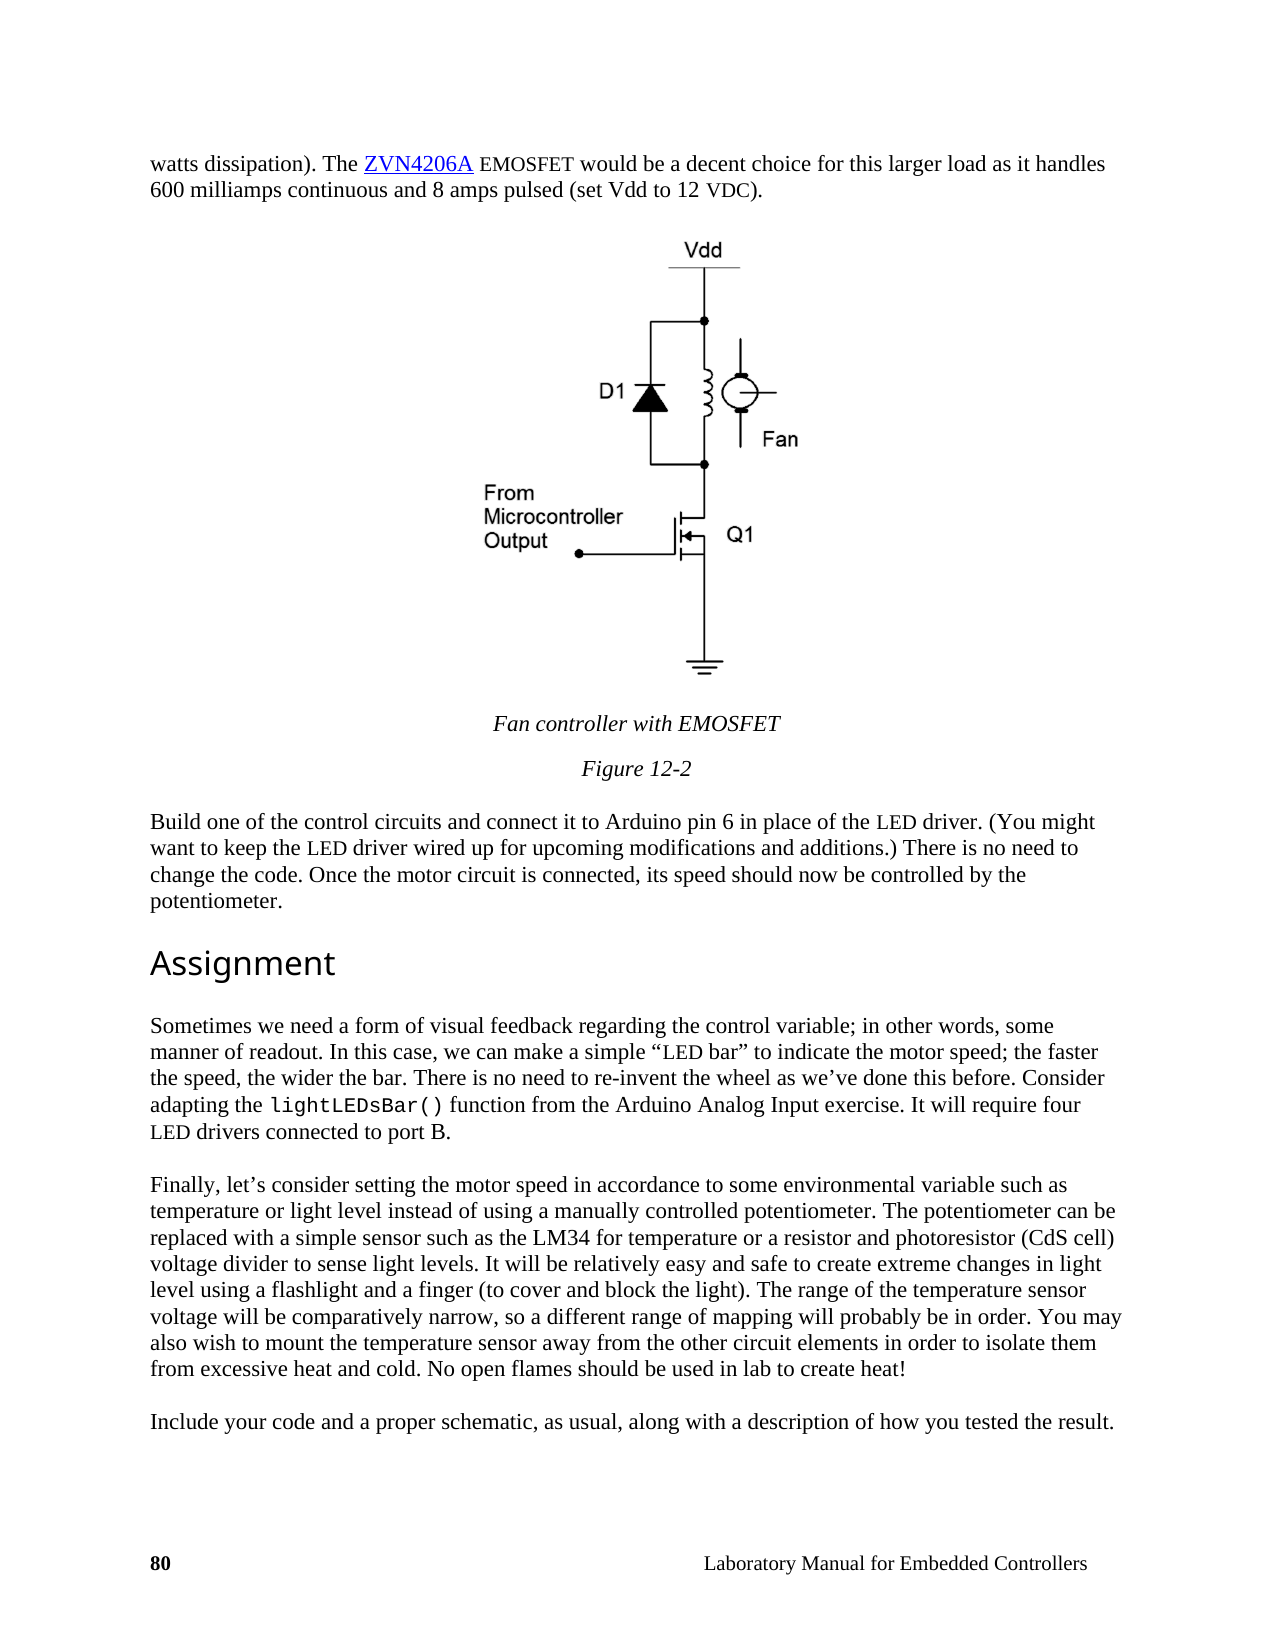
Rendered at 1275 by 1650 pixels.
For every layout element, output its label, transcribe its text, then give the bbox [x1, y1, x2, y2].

text watts dissipation). The ZVN4206A EMOSFET would be a decent choice for this larger load as it handles 600 milliamps continuous and 8 amps pulsed (set Vdd to 12 VDC). [150, 150, 1125, 203]
text Finally, let’s consider setting the motor speed in accordance to some environmental variable such as temperature or light level instead of using a manually controlled potentiometer. The potentiometer can be replaced with a simple sensor such as the LM34 for temperature or a resistor and photoresistor (CdS cell) voltage divider to sense light levels. It will be relatively easy and safe to create extreme changes in light level using a flashlight and a finger (to cover and block the light). The range of the temperature sensor voltage will be comparatively narrow, so a different range of mapping will probably be in order. You may also wish to mount the temperature sensor away from the other circuit elements in order to isolate them from excessive heat and cold. No open flames should be used in lab to create heat! [150, 1171, 1125, 1382]
text Assignment [150, 940, 1125, 985]
text Fan controller with EMOSFET [150, 710, 1125, 736]
text Sometimes we need a form of visual feedback regarding the control variable; in other words, some manner of readout. In this case, we can make a simple “LED bar” to indicate the motor speed; the faster the speed, the wider the bar. There is no need to re-invent the wheel as we’ve done this before. Consider adapting the lightLEDsBar() function from the Arduino Analog Input exercise. It will require four LED drivers connected to port B. [150, 1012, 1125, 1145]
text Figure 12-2 [150, 755, 1125, 782]
picture [470, 230, 805, 682]
text Build one of the control circuits and connect it to Arduino pin 6 in place of the LED driver. (You might want to keep the LED driver wired up for upcoming modifications and additions.) There is no need to change the code. Once the motor circuit is connected, its speed should now be controlled by the potentiometer. [150, 808, 1125, 913]
text Include your code and a proper schematic, as usual, along with a description of how you tested the result. [150, 1408, 1125, 1434]
